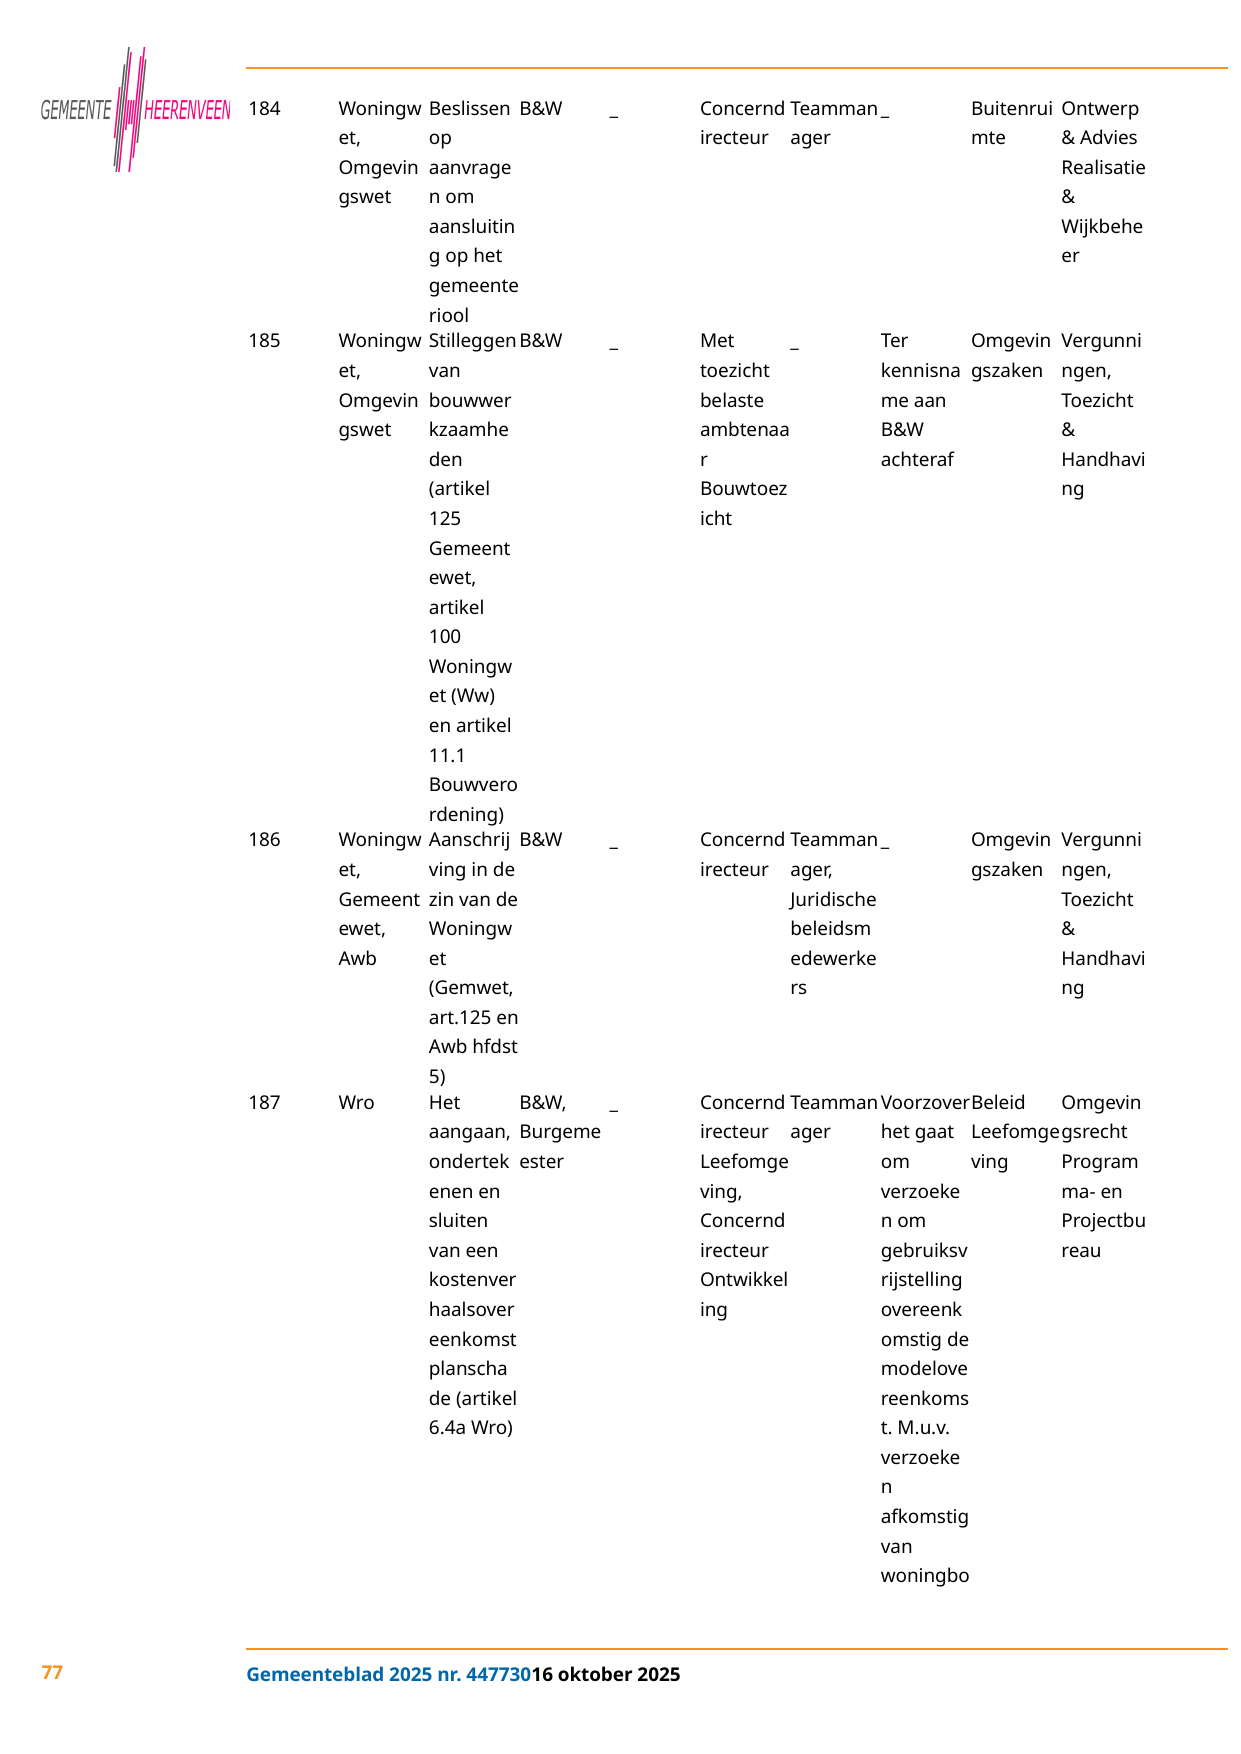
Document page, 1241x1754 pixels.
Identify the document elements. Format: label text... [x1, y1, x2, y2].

table_cell Stilleggen van bouwwerkzaamheden (artikel 125 Gemeentewet, artikel 100 Woningwet (Ww) en artikel 11.1 Bouwverordening) [429, 328, 519, 827]
table_cell Concerndirecteur [700, 95, 790, 328]
table_cell Concerndirecteur [700, 827, 790, 1089]
table_cell Woningwet, Gemeentewet, Awb [338, 827, 429, 1089]
table_cell Aanschrijving in de zin van de Woningwet (Gemwet, art.125 en Awb hfdst 5) [429, 827, 519, 1089]
table_cell Met toezicht belaste ambtenaar Bouwtoezicht [700, 328, 790, 827]
table_cell _ [881, 95, 971, 328]
table_cell Buitenruimte [971, 95, 1061, 328]
table_cell Vergunningen, Toezicht & Handhaving [1061, 827, 1152, 1089]
table_cell 185 [248, 328, 338, 827]
table_cell _ [609, 1089, 700, 1588]
table_cell Ontwerp & Advies Realisatie & Wijkbeheer [1061, 95, 1152, 328]
table_cell Omgevingsrecht Programma- en Projectbureau [1061, 1089, 1152, 1588]
table_cell 187 [248, 1089, 338, 1588]
table_cell Concerndirecteur Leefomgeving, Concerndirecteur Ontwikkeling [700, 1089, 790, 1588]
table_cell Omgevingszaken [971, 827, 1061, 1089]
table_cell _ [609, 827, 700, 1089]
table_cell Vergunningen, Toezicht & Handhaving [1061, 328, 1152, 827]
table_cell _ [609, 95, 700, 328]
table_cell _ [881, 827, 971, 1089]
table_cell B&W, Burgemeester [519, 1089, 609, 1588]
table_cell Het aangaan, ondertekenen en sluiten van een kostenverhaalsovereenkomst planschade (artikel 6.4a Wro) [429, 1089, 519, 1588]
table_cell Teammanager [790, 95, 881, 328]
picture [41, 47, 231, 172]
table_cell 186 [248, 827, 338, 1089]
table_cell Woningwet, Omgevingswet [338, 95, 429, 328]
table_cell 184 [248, 95, 338, 328]
table_cell Wro [338, 1089, 429, 1588]
table_cell _ [609, 328, 700, 827]
table_cell B&W [519, 827, 609, 1089]
table_cell B&W [519, 95, 609, 328]
table_cell Ter kennisname aan B&W achteraf [881, 328, 971, 827]
table_cell Beslissen op aanvragen om aansluiting op het gemeenteriool [429, 95, 519, 328]
table_cell Beleid Leefomgeving [971, 1089, 1061, 1588]
table_cell Omgevingszaken [971, 328, 1061, 827]
table_cell Voorzover het gaat om verzoeken om gebruiksvrijstelling overeenkomstig de modelovereenkomst. M.u.v. verzoeken afkomstig van woningbo [881, 1089, 971, 1588]
table_cell Woningwet, Omgevingswet [338, 328, 429, 827]
table_cell B&W [519, 328, 609, 827]
table_cell Teammanager [790, 1089, 881, 1588]
table_cell _ [790, 328, 881, 827]
table_cell Teammanager, Juridische beleidsmedewerkers [790, 827, 881, 1089]
